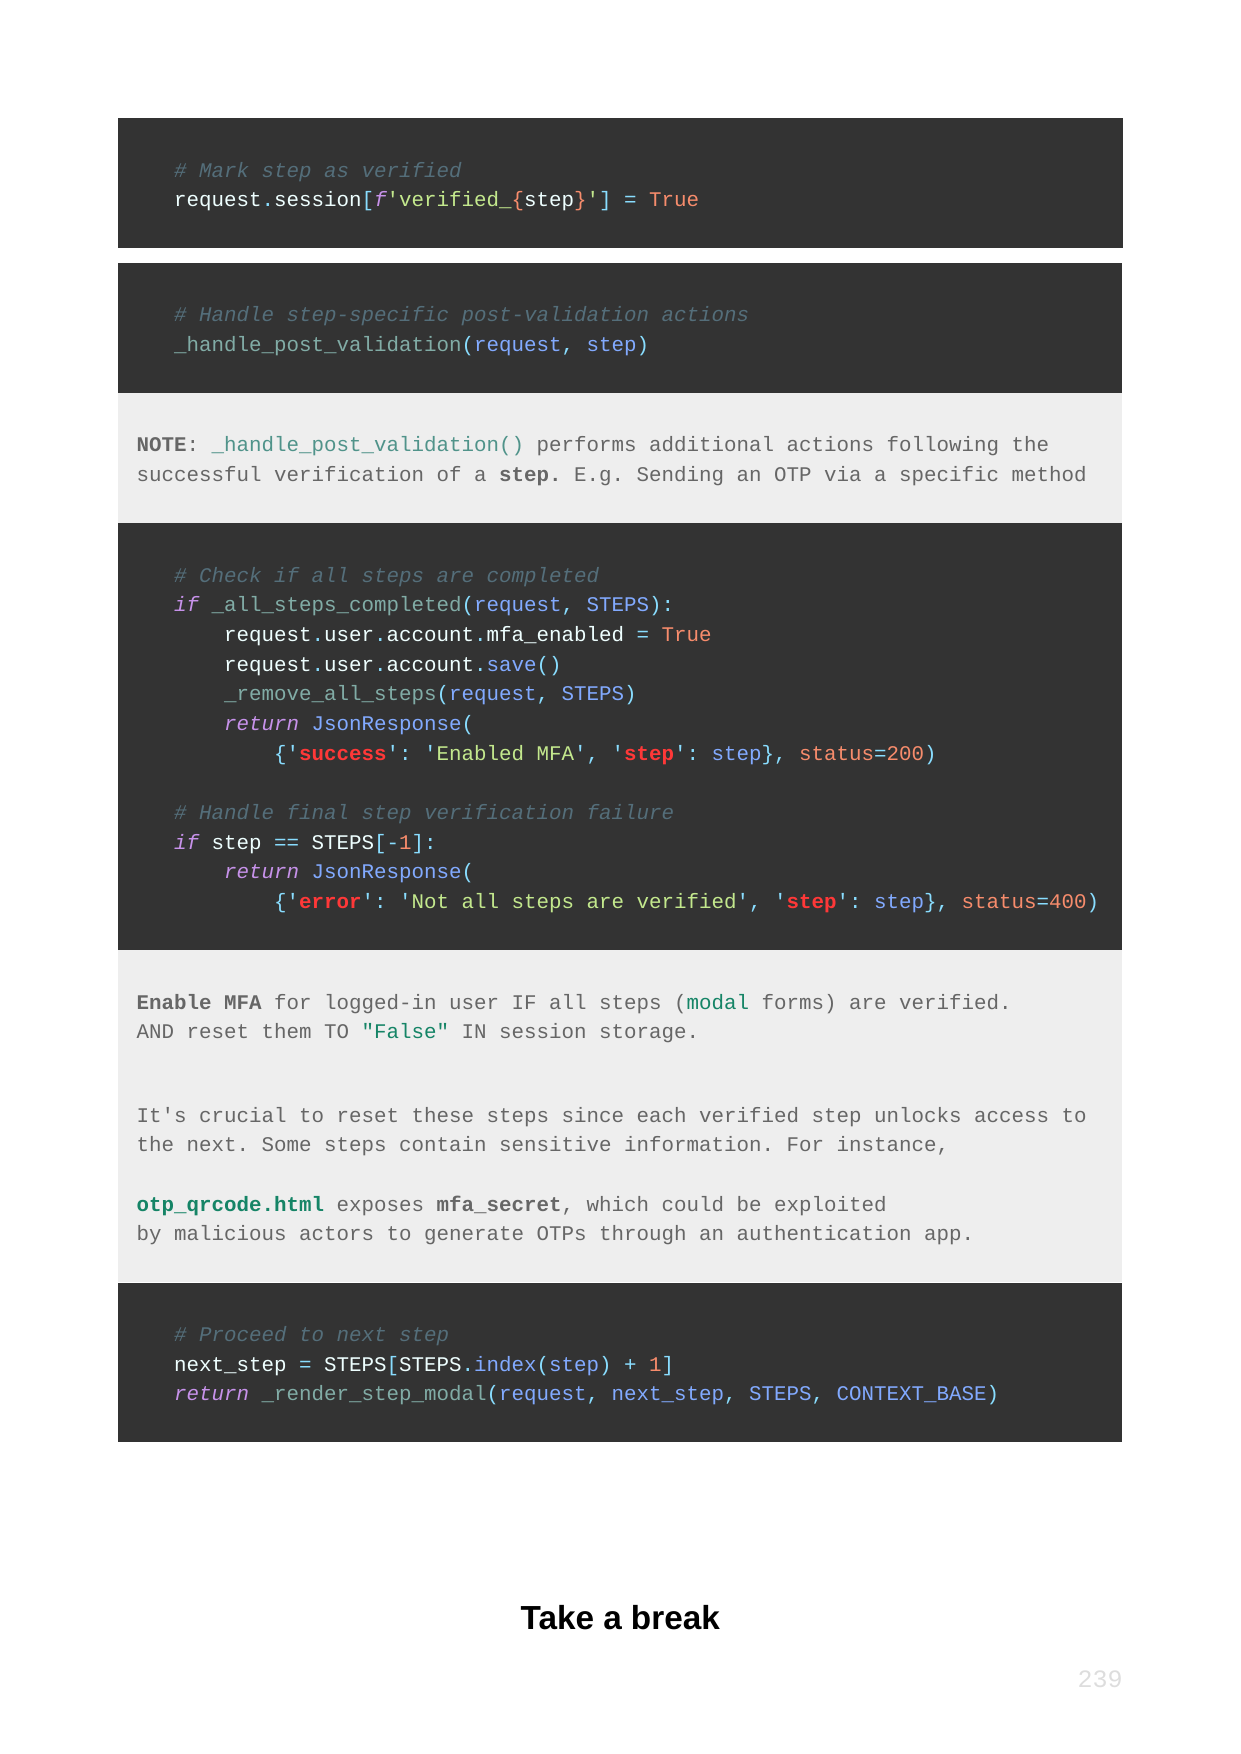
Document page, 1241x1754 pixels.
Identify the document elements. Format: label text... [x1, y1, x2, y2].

table_cell # Proceed to next step next_step = STEPS[STEPS.index(step) + 1] return _render_step_modal(request, next_step, STEPS, CONTEXT_BASE) [118, 1283, 1122, 1442]
table_header # Handle step-specific post-validation actions _handle_post_validation(request, step) [118, 263, 1122, 393]
table_cell # Mark step as verified request.session[f'verified_{step}'] = True [118, 118, 1123, 248]
text Take a break [118, 1598, 1122, 1637]
table_cell # Check if all steps are completed if _all_steps_completed(request, STEPS): request.user.account.mfa_enabled = True request.user.account.save() _remove_all_steps(request, STEPS) return JsonResponse( {'success': 'Enabled MFA', 'step': step}, status=200) # Handle final step verification failure if step == STEPS[-1]: return JsonResponse( {'error': 'Not all steps are verified', 'step': step}, status=400) [118, 523, 1122, 950]
table_cell Enable MFA for logged-in user IF all steps (modal forms) are verified. AND reset them TO "False" IN session storage. It's crucial to reset these steps since each verified step unlocks access to the next. Some steps contain sensitive information. For instance, otp_qrcode.html exposes mfa_secret, which could be exploited by malicious actors to generate OTPs through an authentication app. [118, 950, 1122, 1282]
table_cell NOTE: _handle_post_validation() performs additional actions following the successful verification of a step. E.g. Sending an OTP via a specific method [118, 393, 1122, 523]
